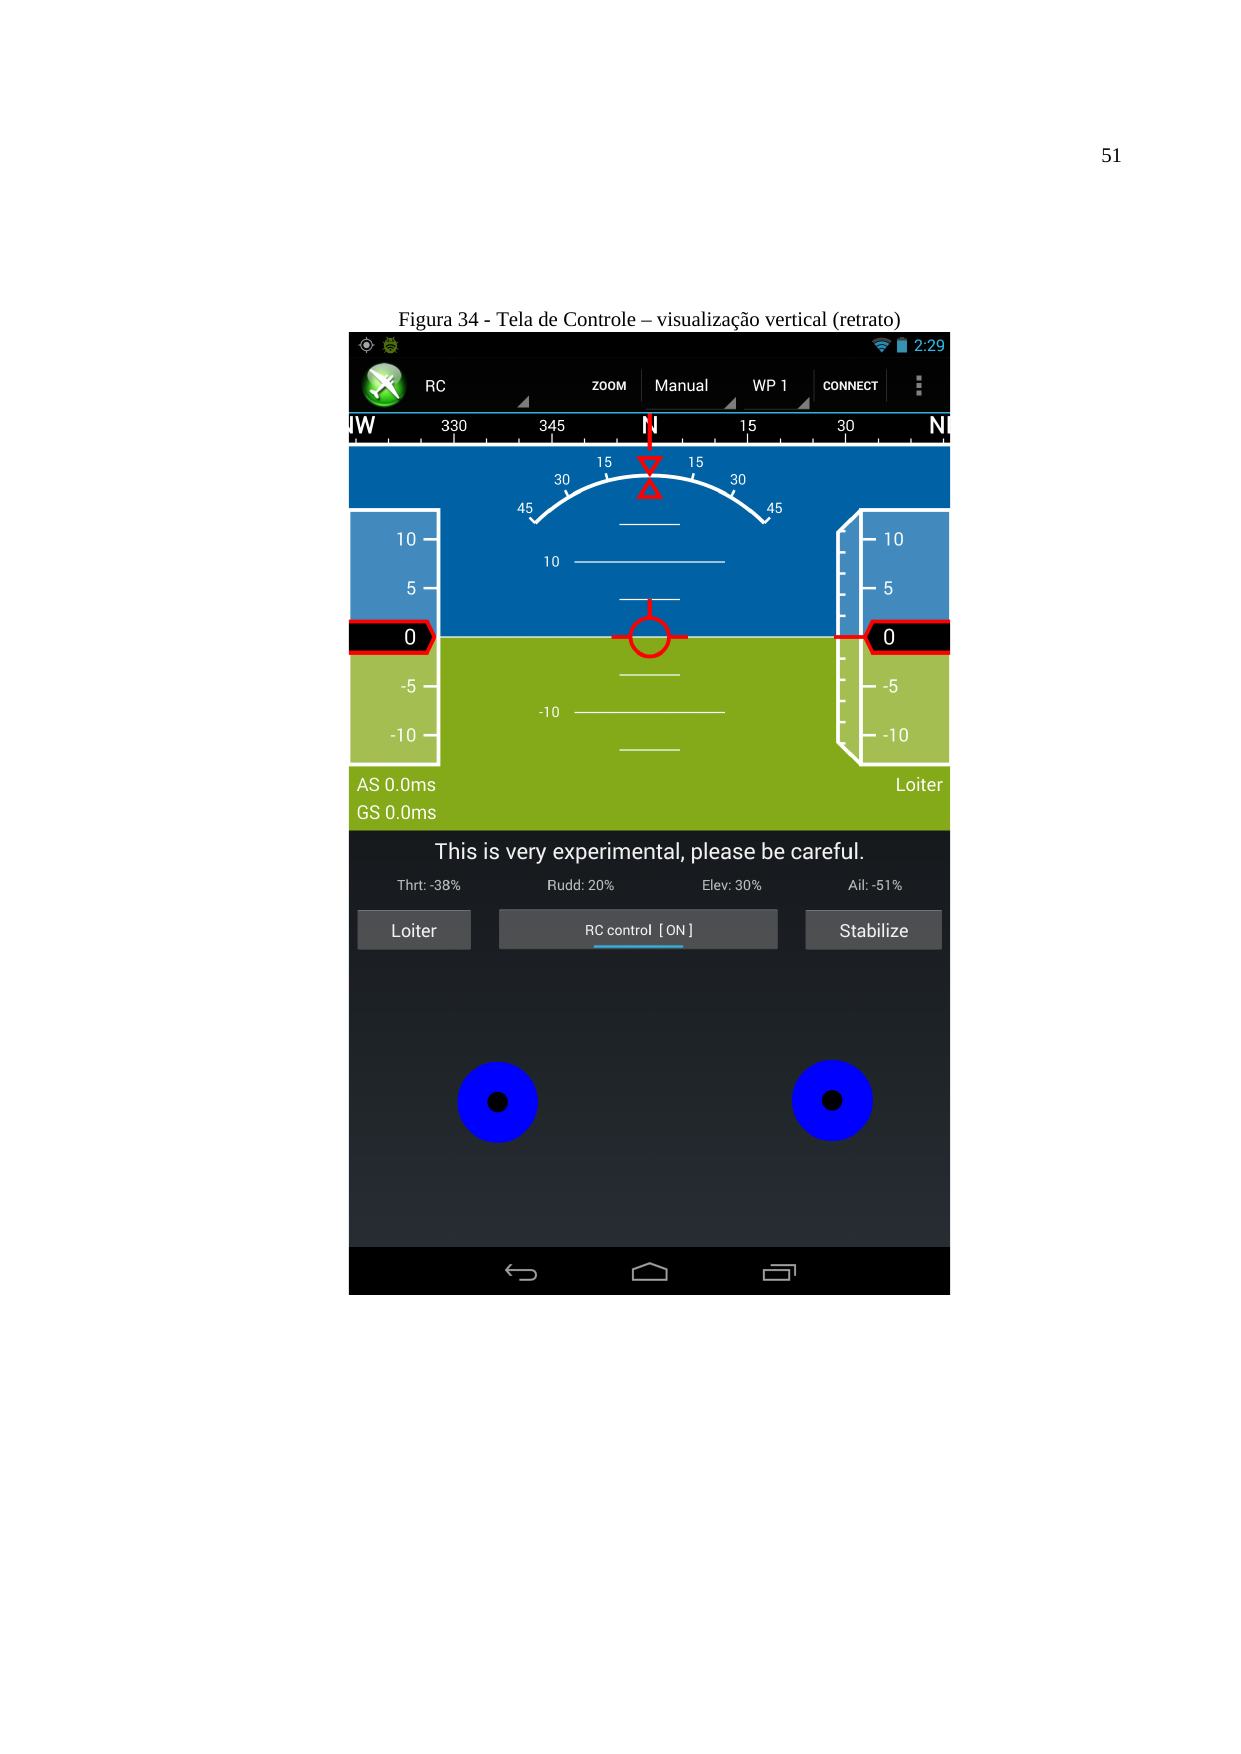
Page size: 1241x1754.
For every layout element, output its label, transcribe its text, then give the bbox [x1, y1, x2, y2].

list Tela de Controle – visualização vertical (retrato) [177, 307, 1122, 331]
picture [348, 332, 951, 1295]
